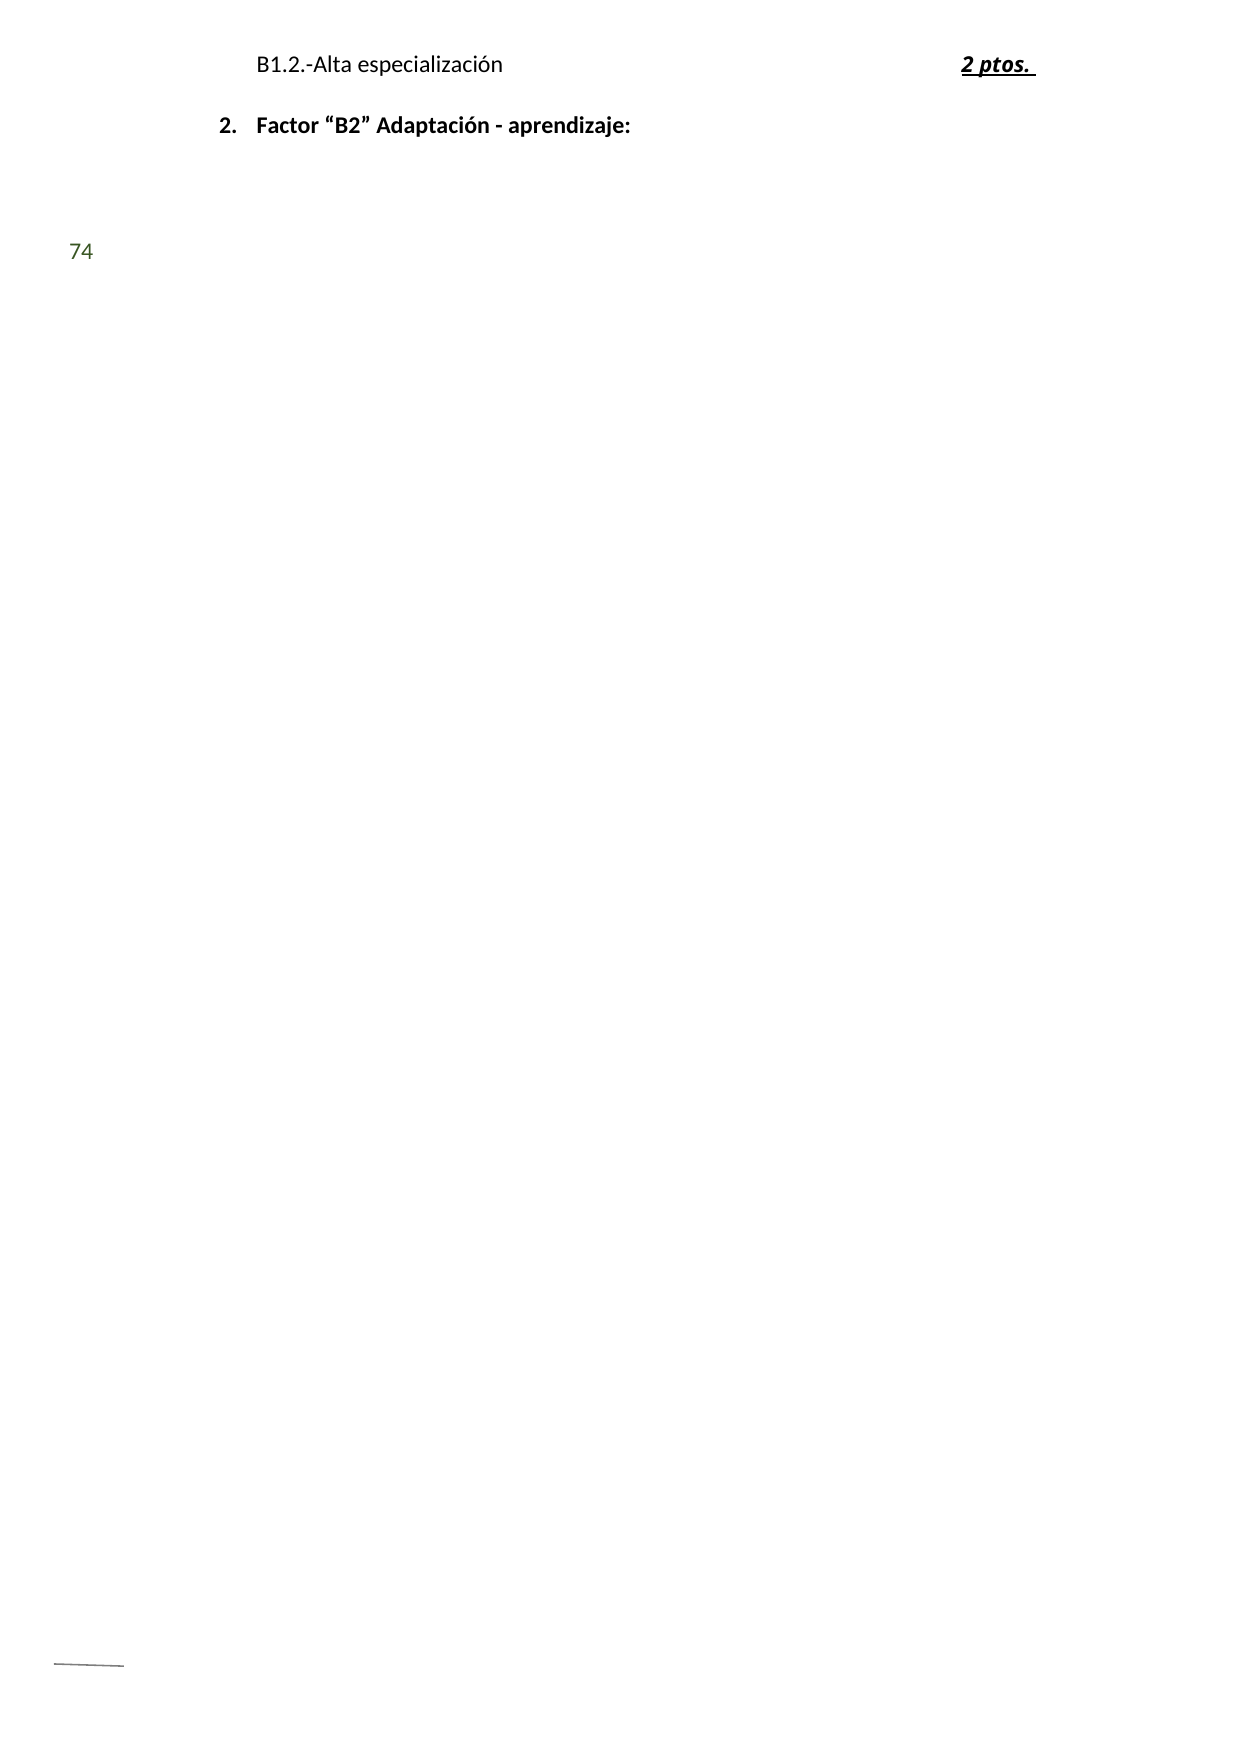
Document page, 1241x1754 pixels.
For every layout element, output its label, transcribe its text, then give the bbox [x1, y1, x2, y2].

text 74 [69, 237, 1066, 265]
text B1.2.-Alta especialización 2 ptos. [256, 50, 1066, 78]
list Factor “B2” Adaptación - aprendizaje: [219, 111, 1066, 139]
